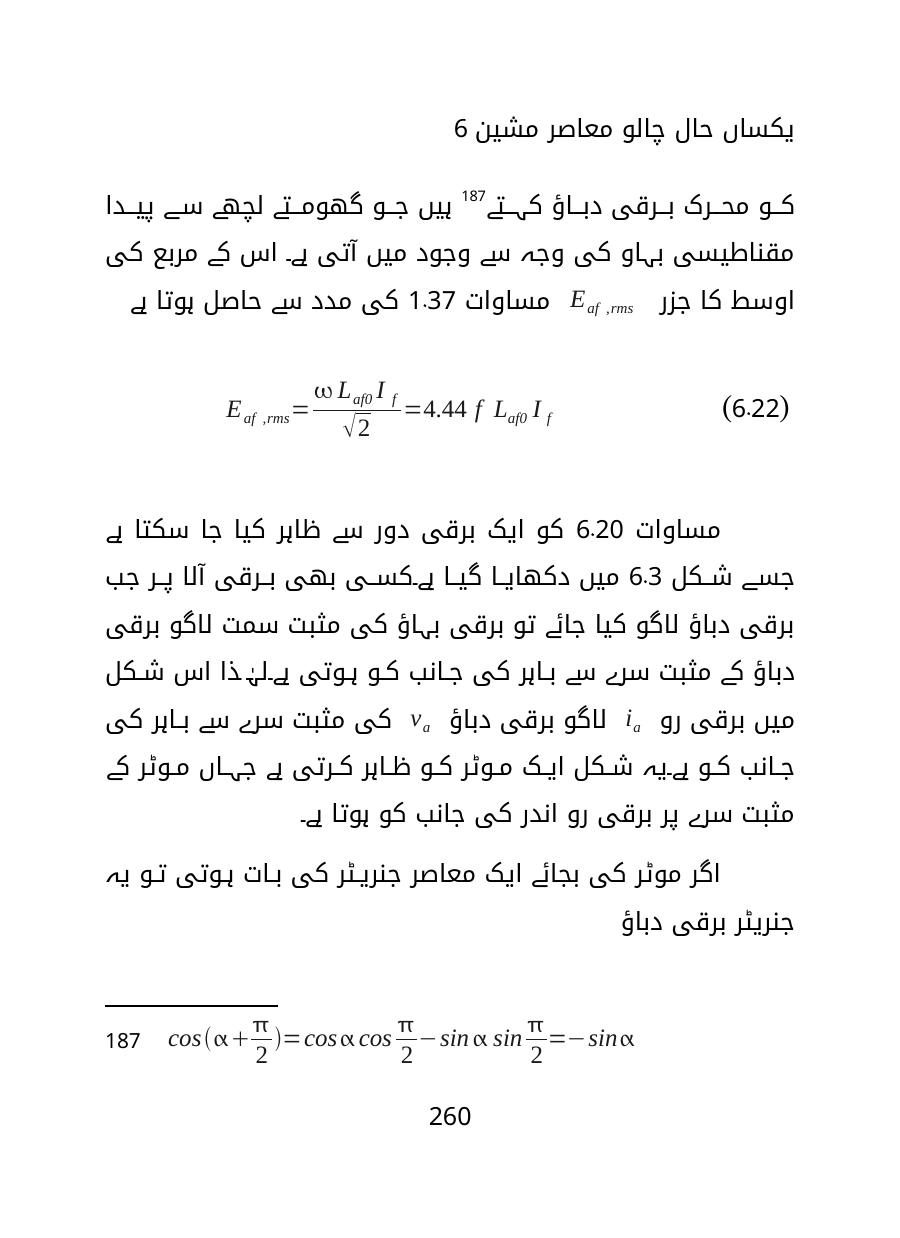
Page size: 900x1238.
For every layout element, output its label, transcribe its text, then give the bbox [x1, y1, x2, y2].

table_header (6.22) [663, 371, 795, 460]
text کو محرک برقی دباؤ کہتے ہیں جو گھومتے لچھے سے پیدا مقناطیسی بہاو کی وجہ سے وجود میں آتی ہے۔ اس کے مربع کی اوسط کا جزر مساوات 1.37 کی مدد سے حاصل ہوتا ہے [105, 182, 795, 324]
text اگر موٹر کی بجائے ایک معاصر جنریٹر کی بات ہوتی تو یہ جنریٹر برقی دباؤ [105, 851, 795, 945]
table_header [105, 371, 663, 460]
text مساوات 6.20 کو ایک برقی دور سے ظاہر کیا جا سکتا ہے جسے شکل 6.3 میں دکھایا گیا ہے۔کسی بھی برقی آلا پر جب برقی دباؤ لاگو کیا جائے تو برقی بہاؤ کی مثبت سمت لاگو برقی دباؤ کے مثبت سرے سے باہر کی جانب کو ہوتی ہے۔لہٰذا اس شکل میں برقی رولاگو برقی دباؤکی مثبت سرے سے باہر کی جانب کو ہے۔یہ شکل ایک موٹر کو ظاہر کرتی ہے جہاں موٹر کے مثبت سرے پر برقی رو اندر کی جانب کو ہوتا ہے۔ [105, 506, 795, 838]
